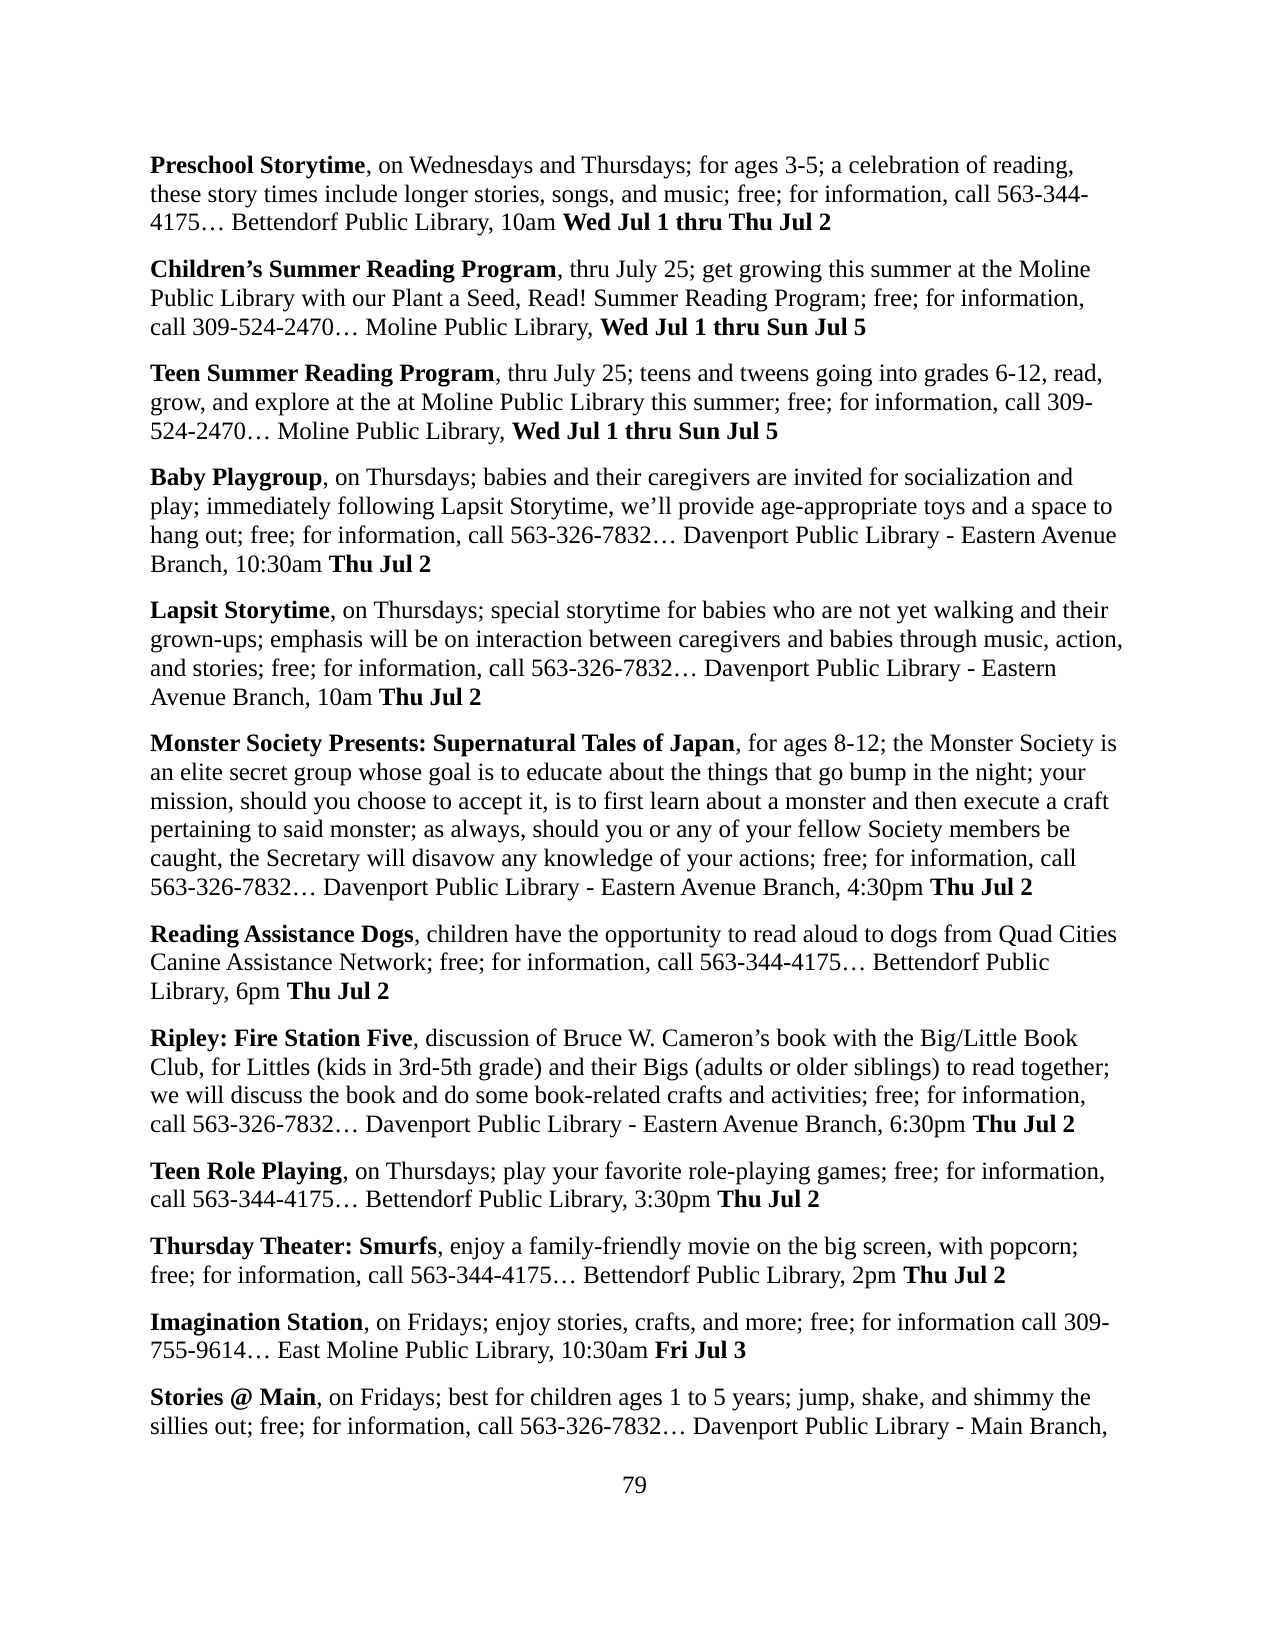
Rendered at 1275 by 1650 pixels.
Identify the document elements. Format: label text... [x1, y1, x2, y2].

text Ripley: Fire Station Five, discussion of Bruce W. Cameron’s book with the Big/Little Book Club, for Littles (kids in 3rd-5th grade) and their Bigs (adults or older siblings) to read together; we will discuss the book and do some book-related crafts and activities; free; for information, call 563-326-7832… Davenport Public Library - Eastern Avenue Branch, 6:30pm Thu Jul 2 [150, 1023, 1125, 1138]
text Monster Society Presents: Supernatural Tales of Japan, for ages 8-12; the Monster Society is an elite secret group whose goal is to educate about the things that go bump in the night; your mission, should you choose to accept it, is to first learn about a monster and then execute a craft pertaining to said monster; as always, should you or any of your fellow Society members be caught, the Secretary will disavow any knowledge of your actions; free; for information, call 563-326-7832… Davenport Public Library - Eastern Avenue Branch, 4:30pm Thu Jul 2 [150, 728, 1125, 901]
text Preschool Storytime, on Wednesdays and Thursdays; for ages 3-5; a celebration of reading, these story times include longer stories, songs, and music; free; for information, call 563-344-4175… Bettendorf Public Library, 10am Wed Jul 1 thru Thu Jul 2 [150, 150, 1125, 236]
text Stories @ Main, on Fridays; best for children ages 1 to 5 years; jump, shake, and shimmy the sillies out; free; for information, call 563-326-7832… Davenport Public Library - Main Branch, [150, 1382, 1125, 1439]
text Children’s Summer Reading Program, thru July 25; get growing this summer at the Moline Public Library with our Plant a Seed, Read! Summer Reading Program; free; for information, call 309-524-2470… Moline Public Library, Wed Jul 1 thru Sun Jul 5 [150, 254, 1125, 340]
text Imagination Station, on Fridays; enjoy stories, crafts, and more; free; for information call 309-755-9614… East Moline Public Library, 10:30am Fri Jul 3 [150, 1307, 1125, 1364]
text Teen Summer Reading Program, thru July 25; teens and tweens going into grades 6-12, read, grow, and explore at the at Moline Public Library this summer; free; for information, call 309-524-2470… Moline Public Library, Wed Jul 1 thru Sun Jul 5 [150, 358, 1125, 444]
text Baby Playgroup, on Thursdays; babies and their caregivers are invited for socialization and play; immediately following Lapsit Storytime, we’ll provide age-appropriate toys and a space to hang out; free; for information, call 563-326-7832… Davenport Public Library - Eastern Avenue Branch, 10:30am Thu Jul 2 [150, 462, 1125, 577]
text Thursday Theater: Smurfs, enjoy a family-friendly movie on the big screen, with popcorn; free; for information, call 563-344-4175… Bettendorf Public Library, 2pm Thu Jul 2 [150, 1231, 1125, 1289]
text Teen Role Playing, on Thursdays; play your favorite role-playing games; free; for information, call 563-344-4175… Bettendorf Public Library, 3:30pm Thu Jul 2 [150, 1156, 1125, 1213]
text Lapsit Storytime, on Thursdays; special storytime for babies who are not yet walking and their grown-ups; emphasis will be on interaction between caregivers and babies through music, action, and stories; free; for information, call 563-326-7832… Davenport Public Library - Eastern Avenue Branch, 10am Thu Jul 2 [150, 595, 1125, 710]
text Reading Assistance Dogs, children have the opportunity to read aloud to dogs from Quad Cities Canine Assistance Network; free; for information, call 563-344-4175… Bettendorf Public Library, 6pm Thu Jul 2 [150, 919, 1125, 1005]
